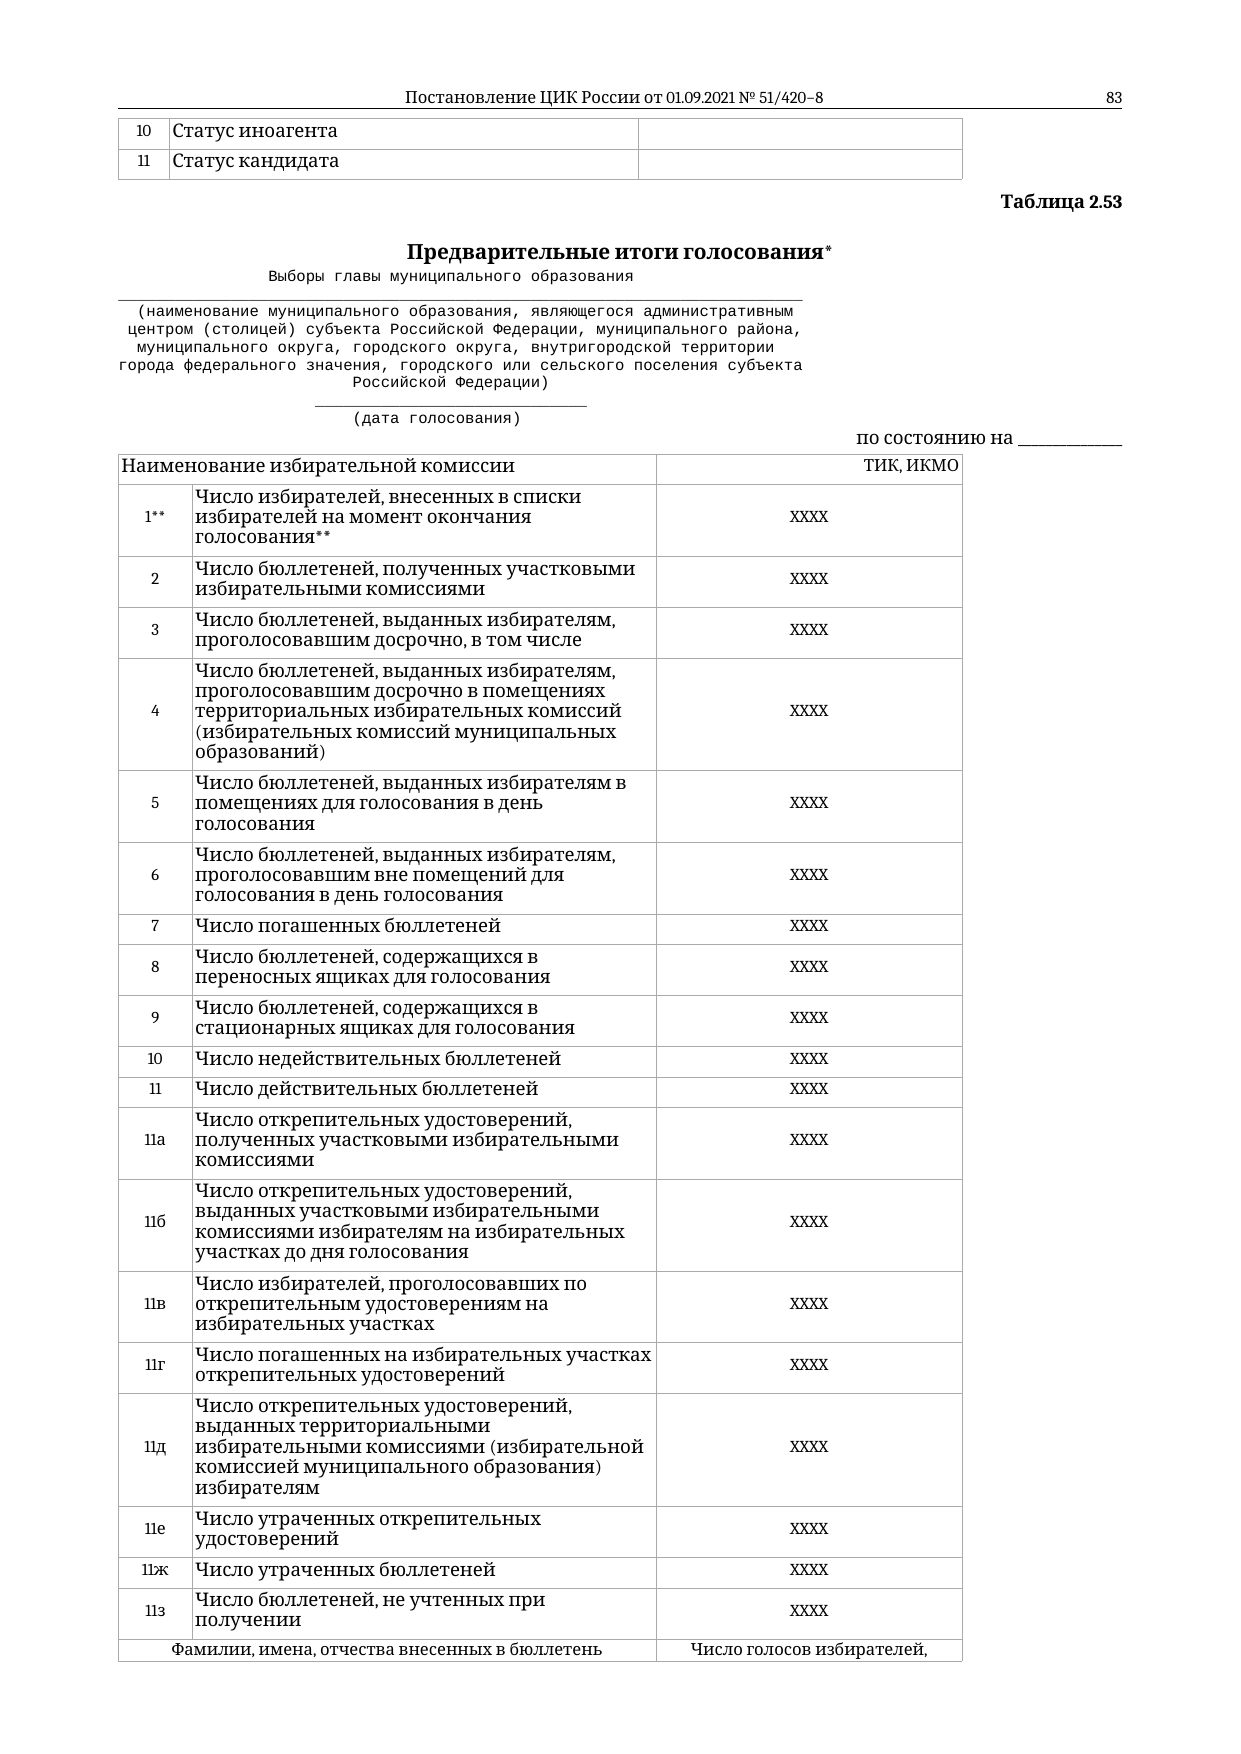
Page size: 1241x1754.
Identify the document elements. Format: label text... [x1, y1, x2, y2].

table_cell 6 [119, 843, 192, 913]
table_cell Число голосов избирателей, [657, 1640, 962, 1661]
text (дата голосования) [118, 410, 1122, 428]
table_cell 11 [119, 1078, 192, 1107]
table_cell Число избирателей, внесенных в списки избирателей на момент окончания голосования** [193, 485, 656, 556]
table_cell 8 [119, 945, 192, 995]
table_cell 4 [119, 659, 192, 770]
text города федерального значения, городского или сельского поселения субъекта [118, 357, 1122, 375]
text по состоянию на _______________ [118, 428, 1122, 449]
table_cell XXXX [657, 1394, 962, 1506]
table_cell XXXX [657, 485, 962, 556]
table_cell XXXX [657, 843, 962, 913]
table_cell 5 [119, 771, 192, 842]
table_cell XXXX [657, 1272, 962, 1342]
table_cell XXXX [657, 1558, 962, 1587]
table_cell XXXX [657, 1108, 962, 1179]
table_cell 1** [119, 485, 192, 556]
table_cell XXXX [657, 996, 962, 1046]
table_cell XXXX [657, 945, 962, 995]
table_cell 11з [119, 1589, 192, 1638]
table_cell Число утраченных открепительных удостоверений [193, 1507, 656, 1557]
text Таблица 2.53 [118, 192, 1122, 213]
table_cell [639, 119, 962, 148]
text центром (столицей) субъекта Российской Федерации, муниципального района, [118, 322, 1122, 339]
table_cell Число бюллетеней, содержащихся в переносных ящиках для голосования [193, 945, 656, 995]
text Предварительные итоги голосования* [118, 240, 1122, 264]
table_cell 10 [119, 119, 169, 148]
table_cell Число открепительных удостоверений, полученных участковыми избирательными комиссиями [193, 1108, 656, 1179]
table_cell 11в [119, 1272, 192, 1342]
text _________________________________________________________________________ [118, 286, 1122, 304]
table_cell Число недействительных бюллетеней [193, 1047, 656, 1077]
table_cell Число бюллетеней, полученных участковыми избирательными комиссиями [193, 557, 656, 607]
text Российской Федерации) [118, 375, 1122, 392]
table_cell 11е [119, 1507, 192, 1557]
table_cell XXXX [657, 771, 962, 842]
table_cell XXXX [657, 1078, 962, 1107]
table_cell XXXX [657, 1343, 962, 1393]
text _____________________________ [118, 392, 1122, 410]
table_cell XXXX [657, 1047, 962, 1077]
table_cell 11б [119, 1180, 192, 1271]
table_cell Число погашенных бюллетеней [193, 915, 656, 944]
table_cell Число бюллетеней, выданных избирателям, проголосовавшим вне помещений для голосования в день голосования [193, 843, 656, 913]
table_header Наименование избирательной комиссии [119, 455, 656, 484]
table_cell 7 [119, 915, 192, 944]
text муниципального округа, городского округа, внутригородской территории [118, 339, 1122, 357]
text Выборы главы муниципального образования [118, 268, 1122, 286]
table_cell 10 [119, 1047, 192, 1077]
table_cell Число бюллетеней, не учтенных при получении [193, 1589, 656, 1638]
table_cell Число открепительных удостоверений, выданных участковыми избирательными комиссиями избирателям на избирательных участках до дня голосования [193, 1180, 656, 1271]
table_header ТИК, ИКМО [657, 455, 962, 484]
table_cell XXXX [657, 1180, 962, 1271]
table_cell XXXX [657, 557, 962, 607]
table_cell Число бюллетеней, выданных избирателям, проголосовавшим досрочно, в том числе [193, 608, 656, 658]
table_cell [639, 150, 962, 179]
table_cell Фамилии, имена, отчества внесенных в бюллетень [119, 1640, 656, 1661]
table_cell XXXX [657, 1589, 962, 1638]
table_cell 11д [119, 1394, 192, 1506]
table_cell Число бюллетеней, выданных избирателям, проголосовавшим досрочно в помещениях территориальных избирательных комиссий (избирательных комиссий муниципальных образований) [193, 659, 656, 770]
table_cell Число бюллетеней, содержащихся в стационарных ящиках для голосования [193, 996, 656, 1046]
table_cell XXXX [657, 608, 962, 658]
table_cell Число утраченных бюллетеней [193, 1558, 656, 1587]
table_cell XXXX [657, 915, 962, 944]
table_cell Число погашенных на избирательных участках открепительных удостоверений [193, 1343, 656, 1393]
text (наименование муниципального образования, являющегося административным [118, 304, 1122, 322]
table_cell 9 [119, 996, 192, 1046]
table_cell 11 [119, 150, 169, 179]
table_cell Число бюллетеней, выданных избирателям в помещениях для голосования в день голосования [193, 771, 656, 842]
table_cell Статус иноагента [170, 119, 638, 148]
table_cell XXXX [657, 1507, 962, 1557]
table_cell Число избирателей, проголосовавших по открепительным удостоверениям на избирательных участках [193, 1272, 656, 1342]
table_cell Число открепительных удостоверений, выданных территориальными избирательными комиссиями (избирательной комиссией муниципального образования) избирателям [193, 1394, 656, 1506]
table_cell 11г [119, 1343, 192, 1393]
table_cell Число действительных бюллетеней [193, 1078, 656, 1107]
table_cell 11а [119, 1108, 192, 1179]
table_cell 11ж [119, 1558, 192, 1587]
table_cell XXXX [657, 659, 962, 770]
table_cell 3 [119, 608, 192, 658]
table_cell Статус кандидата [170, 150, 638, 179]
table_cell 2 [119, 557, 192, 607]
